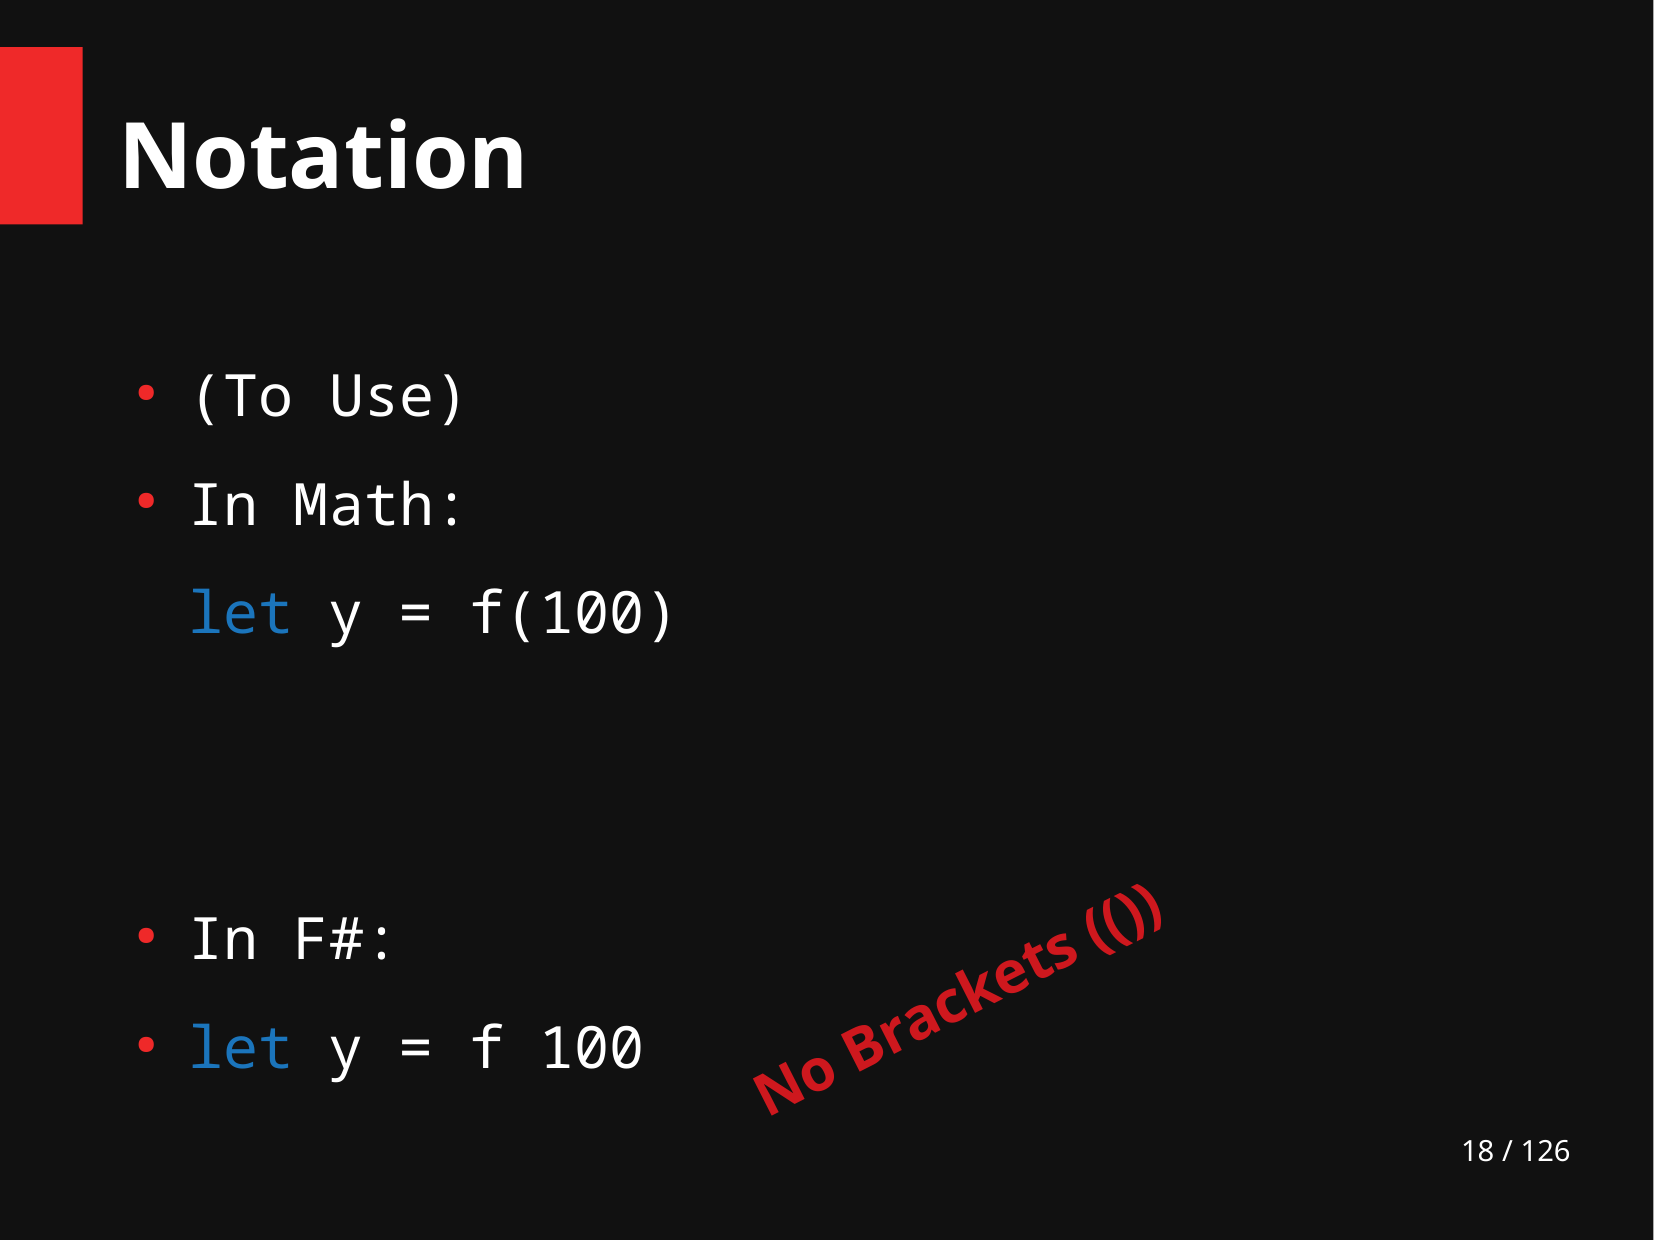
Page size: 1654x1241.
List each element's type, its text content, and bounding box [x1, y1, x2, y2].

text_box No Brackets (()) [723, 831, 1229, 1161]
title Notation [118, 49, 1571, 257]
list (To Use) In Math: let y = f(100) In F#: let y = f 100 [118, 354, 1536, 1074]
